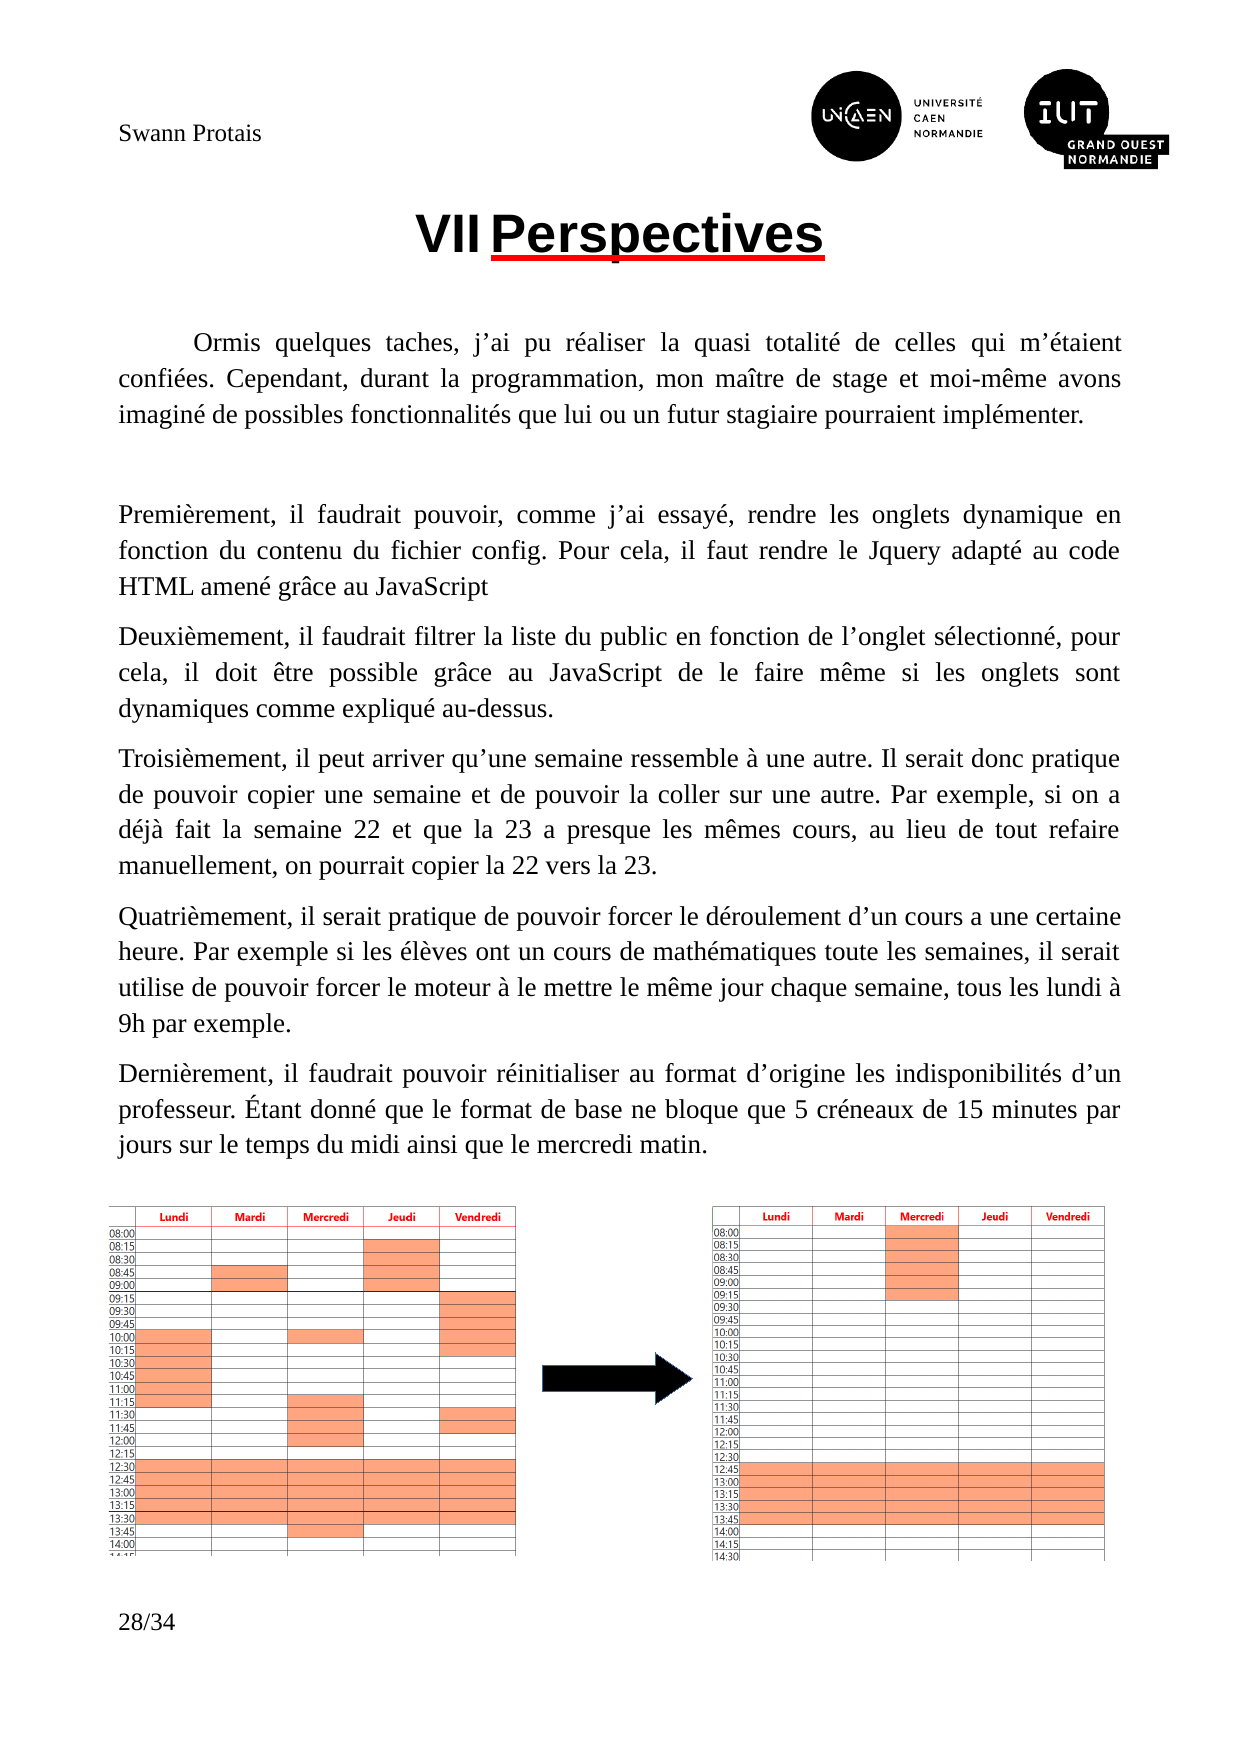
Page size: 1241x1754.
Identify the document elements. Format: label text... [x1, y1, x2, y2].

subtitle Perspectives [118, 201, 1122, 264]
text Deuxièmement, il faudrait filtrer la liste du public en fonction de l’onglet sélectionné, pour cela, il doit être possible grâce au JavaScript de le faire même si les onglets sont dynamiques comme expliqué au-dessus. [118, 620, 1122, 723]
text Ormis quelques taches, j’ai pu réaliser la quasi totalité de celles qui m’étaient confiées. Cependant, durant la programmation, mon maître de stage et moi-même avons imaginé de possibles fonctionnalités que lui ou un futur stagiaire pourraient implémenter. [118, 326, 1122, 429]
picture [108, 1203, 518, 1556]
text Quatrièmement, il serait pratique de pouvoir forcer le déroulement d’un cours a une certaine heure. Par exemple si les élèves ont un cours de mathématiques toute les semaines, il serait utilise de pouvoir forcer le moteur à le mettre le même jour chaque semaine, tous les lundi à 9h par exemple. [118, 899, 1122, 1038]
picture [712, 1204, 1119, 1561]
text Dernièrement, il faudrait pouvoir réinitialiser au format d’origine les indisponibilités d’un professeur. Étant donné que le format de base ne bloque que 5 créneaux de 15 minutes par jours sur le temps du midi ainsi que le mercredi matin. [118, 1057, 1122, 1160]
picture [800, 58, 993, 174]
text Premièrement, il faudrait pouvoir, comme j’ai essayé, rendre les onglets dynamique en fonction du contenu du fichier config. Pour cela, il faut rendre le Jquery adapté au code HTML amené grâce au JavaScript [118, 498, 1122, 601]
picture [1001, 67, 1194, 175]
text Troisièmement, il peut arriver qu’une semaine ressemble à une autre. Il serait donc pratique de pouvoir copier une semaine et de pouvoir la coller sur une autre. Par exemple, si on a déjà fait la semaine 22 et que la 23 a presque les mêmes cours, au lieu de tout refaire manuellement, on pourrait copier la 22 vers la 23. [118, 742, 1122, 880]
